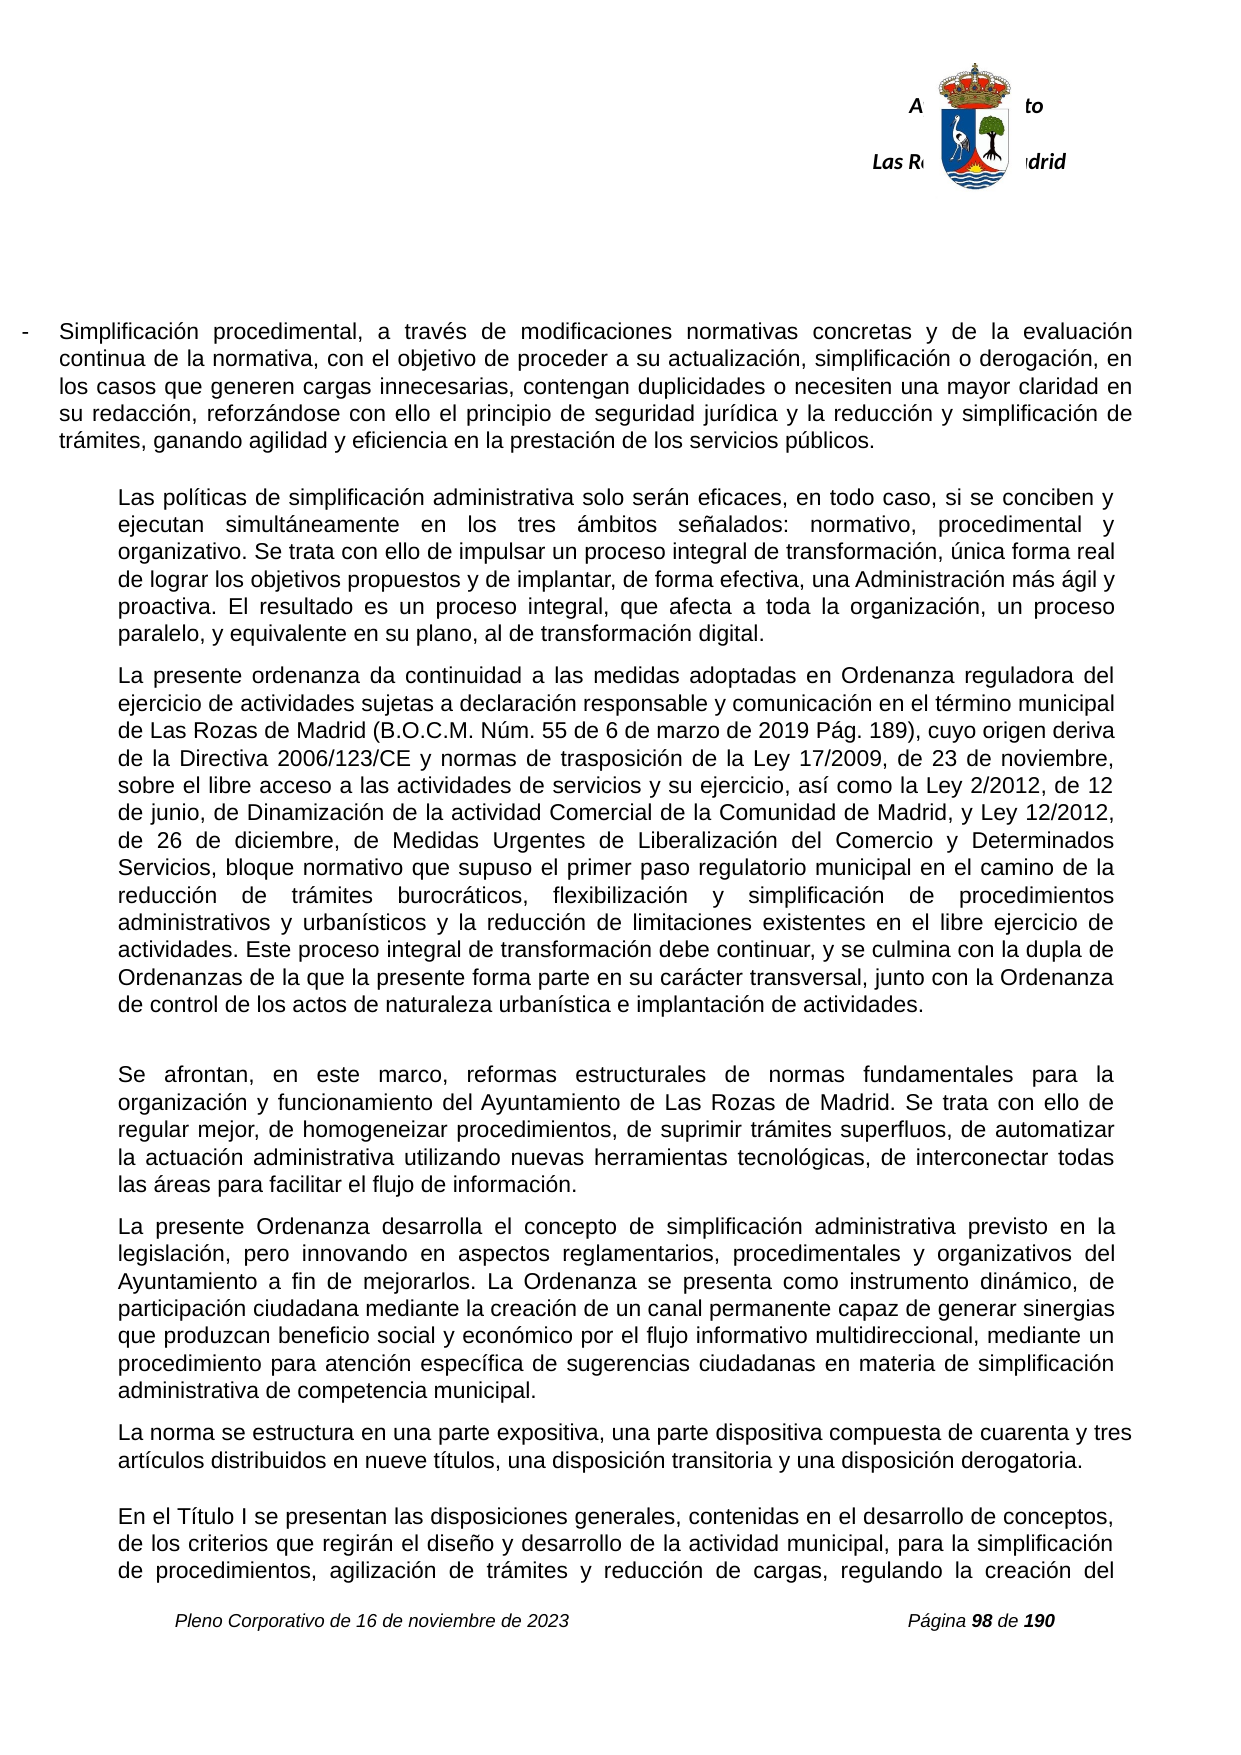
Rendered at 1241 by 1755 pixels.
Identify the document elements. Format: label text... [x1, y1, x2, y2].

text La presente Ordenanza desarrolla el concepto de simplificación administrativa previsto en la legislación, pero innovando en aspectos reglamentarios, procedimentales y organizativos del Ayuntamiento a fin de mejorarlos. La Ordenanza se presenta como instrumento dinámico, de participación ciudadana mediante la creación de un canal permanente capaz de generar sinergias que produzcan beneficio social y económico por el flujo informativo multidireccional, mediante un procedimiento para atención específica de sugerencias ciudadanas en materia de simplificación administrativa de competencia municipal. [118, 1213, 1116, 1403]
text La presente ordenanza da continuidad a las medidas adoptadas en Ordenanza reguladora del ejercicio de actividades sujetas a declaración responsable y comunicación en el término municipal de Las Rozas de Madrid (B.O.C.M. Núm. 55 de 6 de marzo de 2019 Pág. 189), cuyo origen deriva de la Directiva 2006/123/CE y normas de trasposición de la Ley 17/2009, de 23 de noviembre, sobre el libre acceso a las actividades de servicios y su ejercicio, así como la Ley 2/2012, de 12 de junio, de Dinamización de la actividad Comercial de la Comunidad de Madrid, y Ley 12/2012, de 26 de diciembre, de Medidas Urgentes de Liberalización del Comercio y Determinados Servicios, bloque normativo que supuso el primer paso regulatorio municipal en el camino de la reducción de trámites burocráticos, flexibilización y simplificación de procedimientos administrativos y urbanísticos y la reducción de limitaciones existentes en el libre ejercicio de actividades. Este proceso integral de transformación debe continuar, y se culmina con la dupla de Ordenanzas de la que la presente forma parte en su carácter transversal, junto con la Ordenanza de control de los actos de naturaleza urbanística e implantación de actividades. [118, 662, 1115, 1017]
text Se afrontan, en este marco, reformas estructurales de normas fundamentales para la organización y funcionamiento del Ayuntamiento de Las Rozas de Madrid. Se trata con ello de regular mejor, de homogeneizar procedimientos, de suprimir trámites superfluos, de automatizar la actuación administrativa utilizando nuevas herramientas tecnológicas, de interconectar todas las áreas para facilitar el flujo de información. [118, 1061, 1115, 1197]
list Simplificación procedimental, a través de modificaciones normativas concretas y de la evaluación continua de la normativa, con el objetivo de proceder a su actualización, simplificación o derogación, en los casos que generen cargas innecesarias, contengan duplicidades o necesiten una mayor claridad en su redacción, reforzándose con ello el principio de seguridad jurídica y la reducción y simplificación de trámites, ganando agilidad y eficiencia en la prestación de los servicios públicos. [21, 318, 1134, 454]
text En el Título I se presentan las disposiciones generales, contenidas en el desarrollo de conceptos, de los criterios que regirán el diseño y desarrollo de la actividad municipal, para la simplificación de procedimientos, agilización de trámites y reducción de cargas, regulando la creación del [118, 1503, 1115, 1584]
text Las políticas de simplificación administrativa solo serán eficaces, en todo caso, si se conciben y ejecutan simultáneamente en los tres ámbitos señalados: normativo, procedimental y organizativo. Se trata con ello de impulsar un proceso integral de transformación, única forma real de lograr los objetivos propuestos y de implantar, de forma efectiva, una Administración más ágil y proactiva. El resultado es un proceso integral, que afecta a toda la organización, un proceso paralelo, y equivalente en su plano, al de transformación digital. [118, 483, 1115, 647]
text La norma se estructura en una parte expositiva, una parte dispositiva compuesta de cuarenta y tres artículos distribuidos en nueve títulos, una disposición transitoria y una disposición derogatoria. [118, 1419, 1134, 1473]
